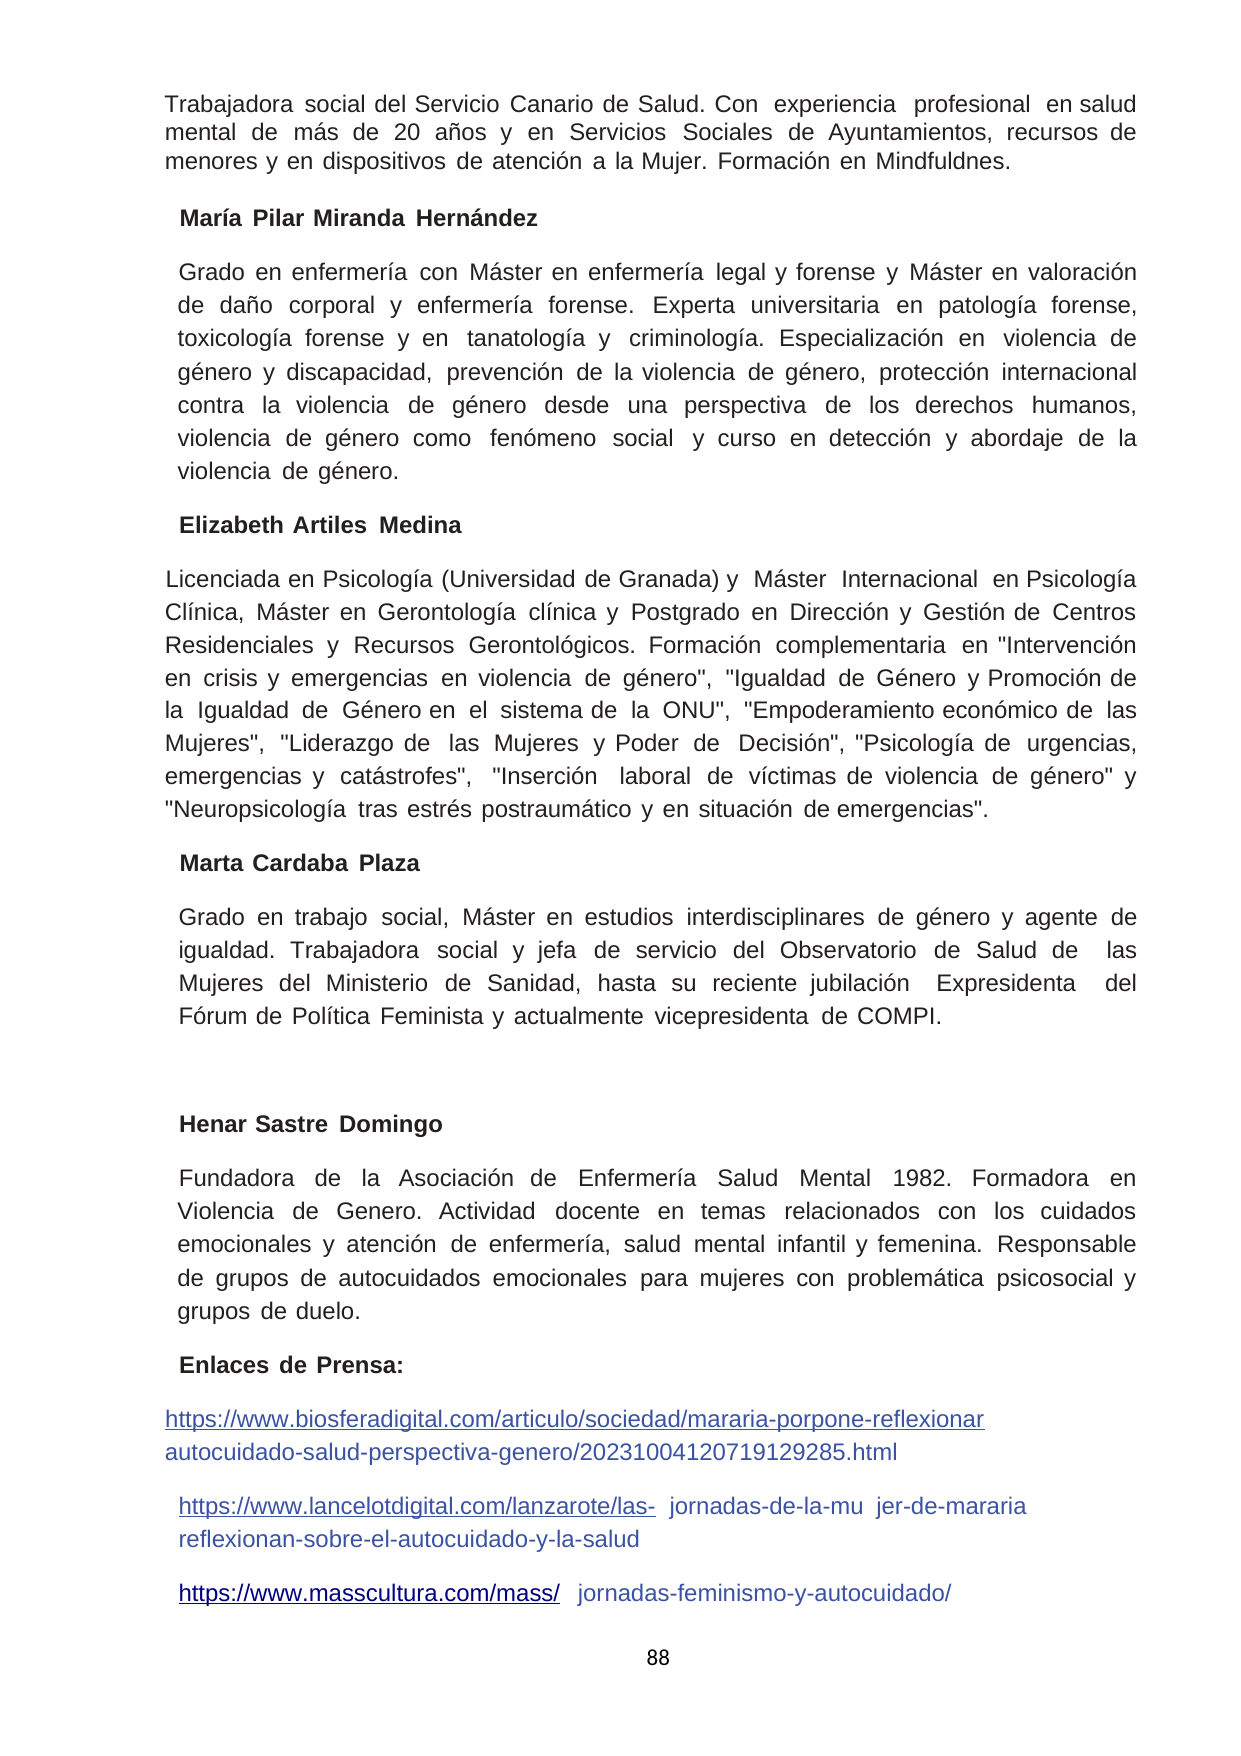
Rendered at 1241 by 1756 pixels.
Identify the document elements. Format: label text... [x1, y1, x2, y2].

text https://www.masscultura.com/mass/ jornadas-feminismo-y-autocuidado/ [178, 1579, 1149, 1607]
text Henar Sastre Domingo [179, 1110, 1149, 1138]
text María Pilar Miranda Hernández [179, 204, 1149, 232]
text Licenciada en Psicología (Universidad de Granada) y Máster Internacional en Psicología Clínica, Máster en Gerontología clínica y Postgrado en Dirección y Gestión de Centros Residenciales y Recursos Gerontológicos. Formación complementaria en "Intervención en crisis y emergencias en violencia de género", "Igualdad de Género y Promoción de la Igualdad de Género en el sistema de la ONU", "Empoderamiento económico de las Mujeres", "Liderazgo de las Mujeres y Poder de Decisión", "Psicología de urgencias, emergencias y catástrofes", "Inserción laboral de víctimas de violencia de género" y "Neuropsicología tras estrés postraumático y en situación de emergencias". [164, 565, 1137, 822]
text Marta Cardaba Plaza [179, 849, 1149, 877]
text Grado en trabajo social, Máster en estudios interdisciplinares de género y agente de igualdad. Trabajadora social y jefa de servicio del Observatorio de Salud de las Mujeres del Ministerio de Sanidad, hasta su reciente jubilación Expresidenta del Fórum de Política Feminista y actualmente vicepresidenta de COMPI. [178, 903, 1138, 1029]
text https://www.lancelotdigital.com/lanzarote/las- jornadas-de-la-mu jer-de-mararia­ reflexionan-sobre-el-autocuidado-y-la-salud [178, 1492, 1040, 1552]
text Elizabeth Artiles Medina [179, 511, 1149, 538]
text Grado en enfermería con Máster en enfermería legal y forense y Máster en valoración de daño corporal y enfermería forense. Experta universitaria en patología forense, toxicología forense y en tanatología y criminología. Especialización en violencia de género y discapacidad, prevención de la violencia de género, protección internacional contra la violencia de género desde una perspectiva de los derechos humanos, violencia de género como fenómeno social y curso en detección y abordaje de la violencia de género. [177, 258, 1137, 484]
text https://www.biosferadigital.com/articulo/sociedad/mararia-porpone-reflexionar­ autocuidado-salud-perspectiva-genero/20231004120719129285.html [164, 1404, 1040, 1465]
text Fundadora de la Asociación de Enfermería Salud Mental 1982. Formadora en Violencia de Genero. Actividad docente en temas relacionados con los cuidados emocionales y atención de enfermería, salud mental infantil y femenina. Responsable de grupos de autocuidados emocionales para mujeres con problemática psicosocial y grupos de duelo. [177, 1164, 1137, 1324]
text Trabajadora social del Servicio Canario de Salud. Con experiencia profesional en salud mental de más de 20 años y en Servicios Sociales de Ayuntamientos, recursos de menores y en dispositivos de atención a la Mujer. Formación en Mindfuldnes. [164, 89, 1137, 174]
text Enlaces de Prensa: [179, 1351, 1149, 1378]
